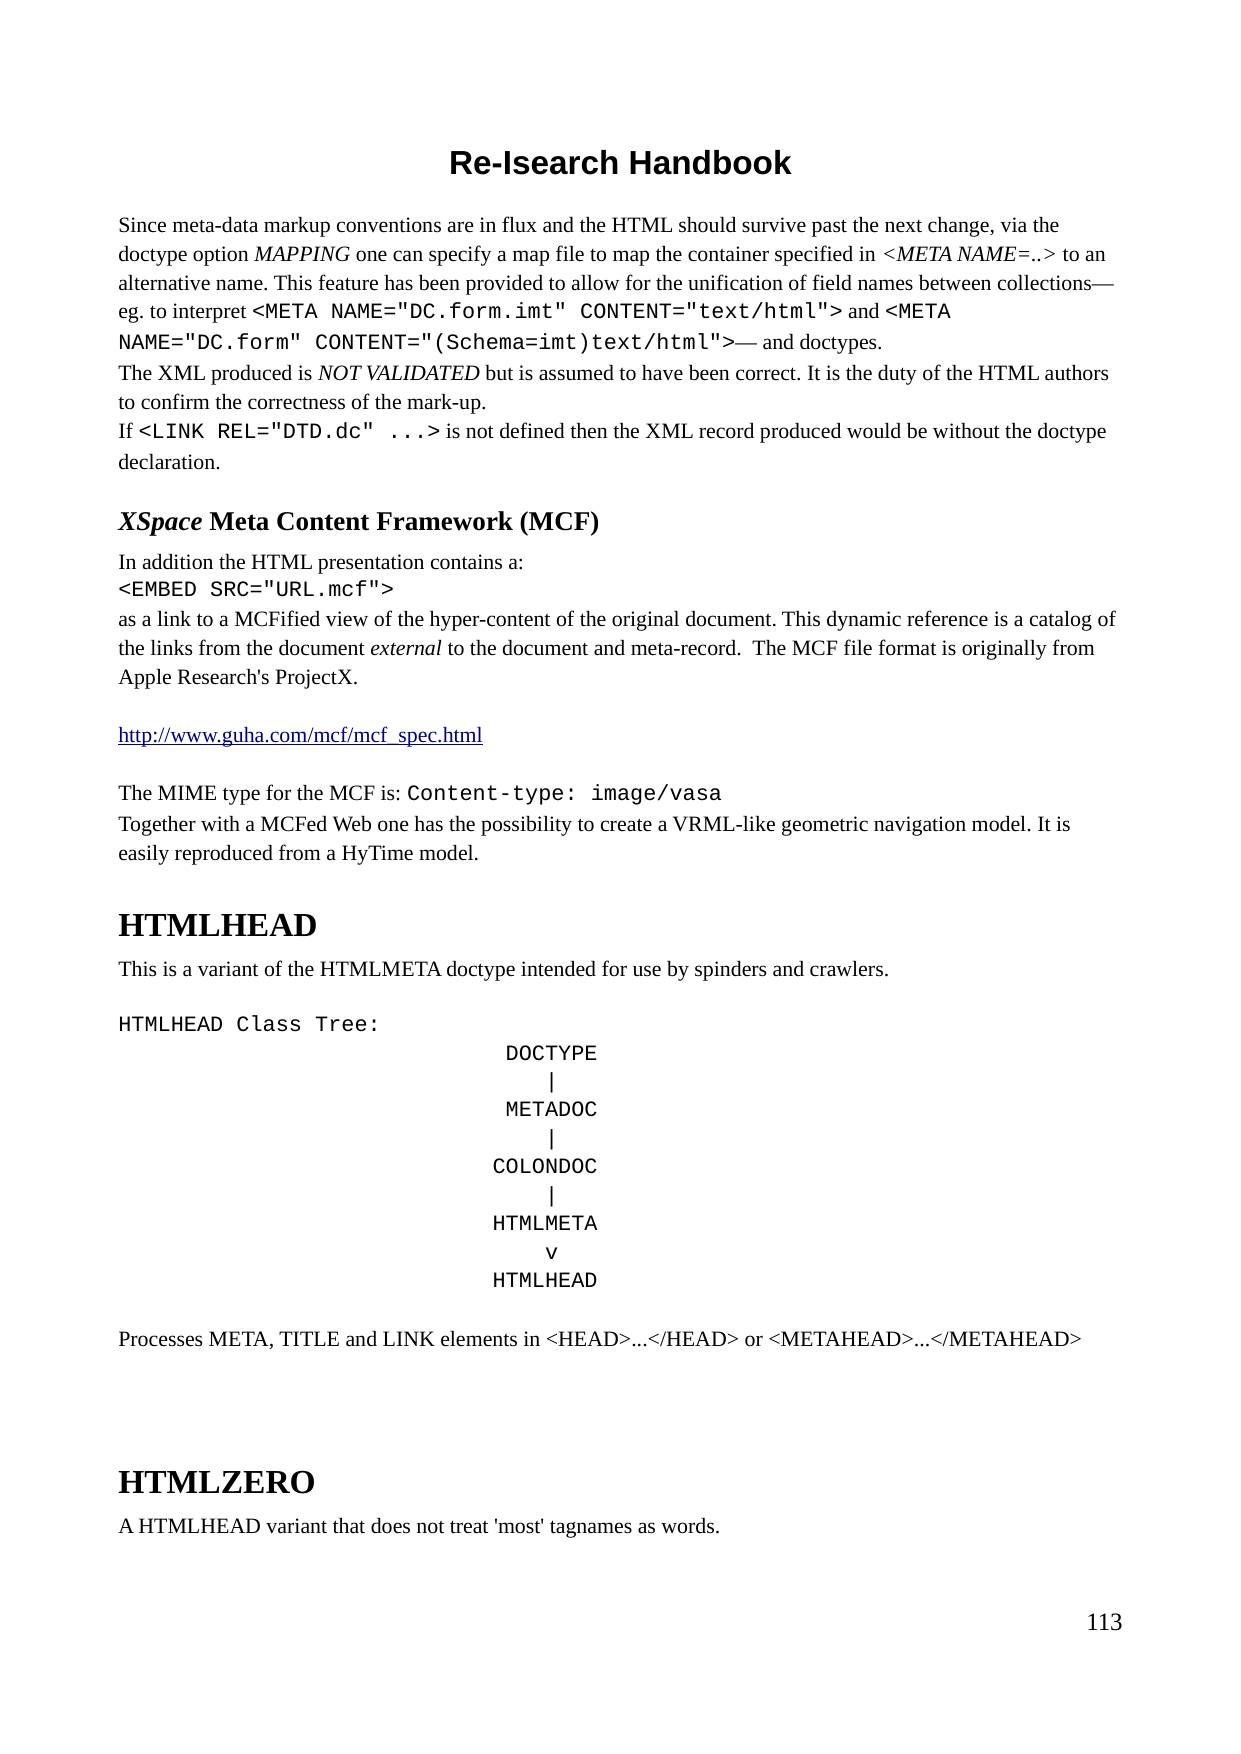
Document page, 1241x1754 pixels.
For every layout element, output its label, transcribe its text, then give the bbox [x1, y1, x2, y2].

text HTMLMETA [413, 1212, 1122, 1237]
text A HTMLHEAD variant that does not treat 'most' tagnames as words. [118, 1513, 1122, 1539]
subtitle XSpace Meta Content Framework (MCF) [118, 505, 1122, 536]
subtitle HTMLHEAD [118, 905, 1122, 943]
text v [413, 1241, 1122, 1266]
text In addition the HTML presentation contains a: <EMBED SRC="URL.mcf"> as a link to a MCFified view of the hyper-content of the original document. This dynamic reference is a catalog of the links from the document external to the document and meta-record. The MCF file format is originally from Apple Research's ProjectX. [118, 549, 1122, 689]
text Processes META, TITLE and LINK elements in <HEAD>...</HEAD> or <METAHEAD>...</METAHEAD> [118, 1326, 1122, 1351]
text This is a variant of the HTMLMETA doctype intended for use by spinders and crawlers. [118, 956, 1122, 981]
text HTMLHEAD [413, 1269, 1122, 1294]
text | [413, 1070, 1122, 1095]
text The MIME type for the MCF is: Content-type: image/vasa [118, 780, 1122, 807]
text HTMLHEAD Class Tree: [118, 1013, 1122, 1038]
text METADOC [413, 1099, 1122, 1123]
text Since meta-data markup conventions are in flux and the HTML should survive past the next change, via the doctype option MAPPING one can specify a map file to map the container specified in <META NAME=..> to an alternative name. This feature has been provided to allow for the unification of field names between collections— eg. to interpret <META NAME="DC.form.imt" CONTENT="text/html"> and <META NAME="DC.form" CONTENT="(Schema=imt)text/html">— and doctypes. [118, 212, 1122, 356]
subtitle HTMLZERO [118, 1462, 1122, 1501]
text COLONDOC [413, 1156, 1122, 1180]
text If <LINK REL="DTD.dc" ...> is not defined then the XML record produced would be without the doctype declaration. [118, 418, 1122, 474]
text | [413, 1184, 1122, 1209]
text | [413, 1127, 1122, 1152]
text The XML produced is NOT VALIDATED but is assumed to have been correct. It is the duty of the HTML authors to confirm the correctness of the mark-up. [118, 360, 1122, 414]
text Together with a MCFed Web one has the possibility to create a VRML-like geometric navigation model. It is easily reproduced from a HyTime model. [118, 811, 1122, 865]
text DOCTYPE [413, 1042, 1122, 1067]
text http://www.guha.com/mcf/mcf_spec.html [118, 722, 1122, 747]
